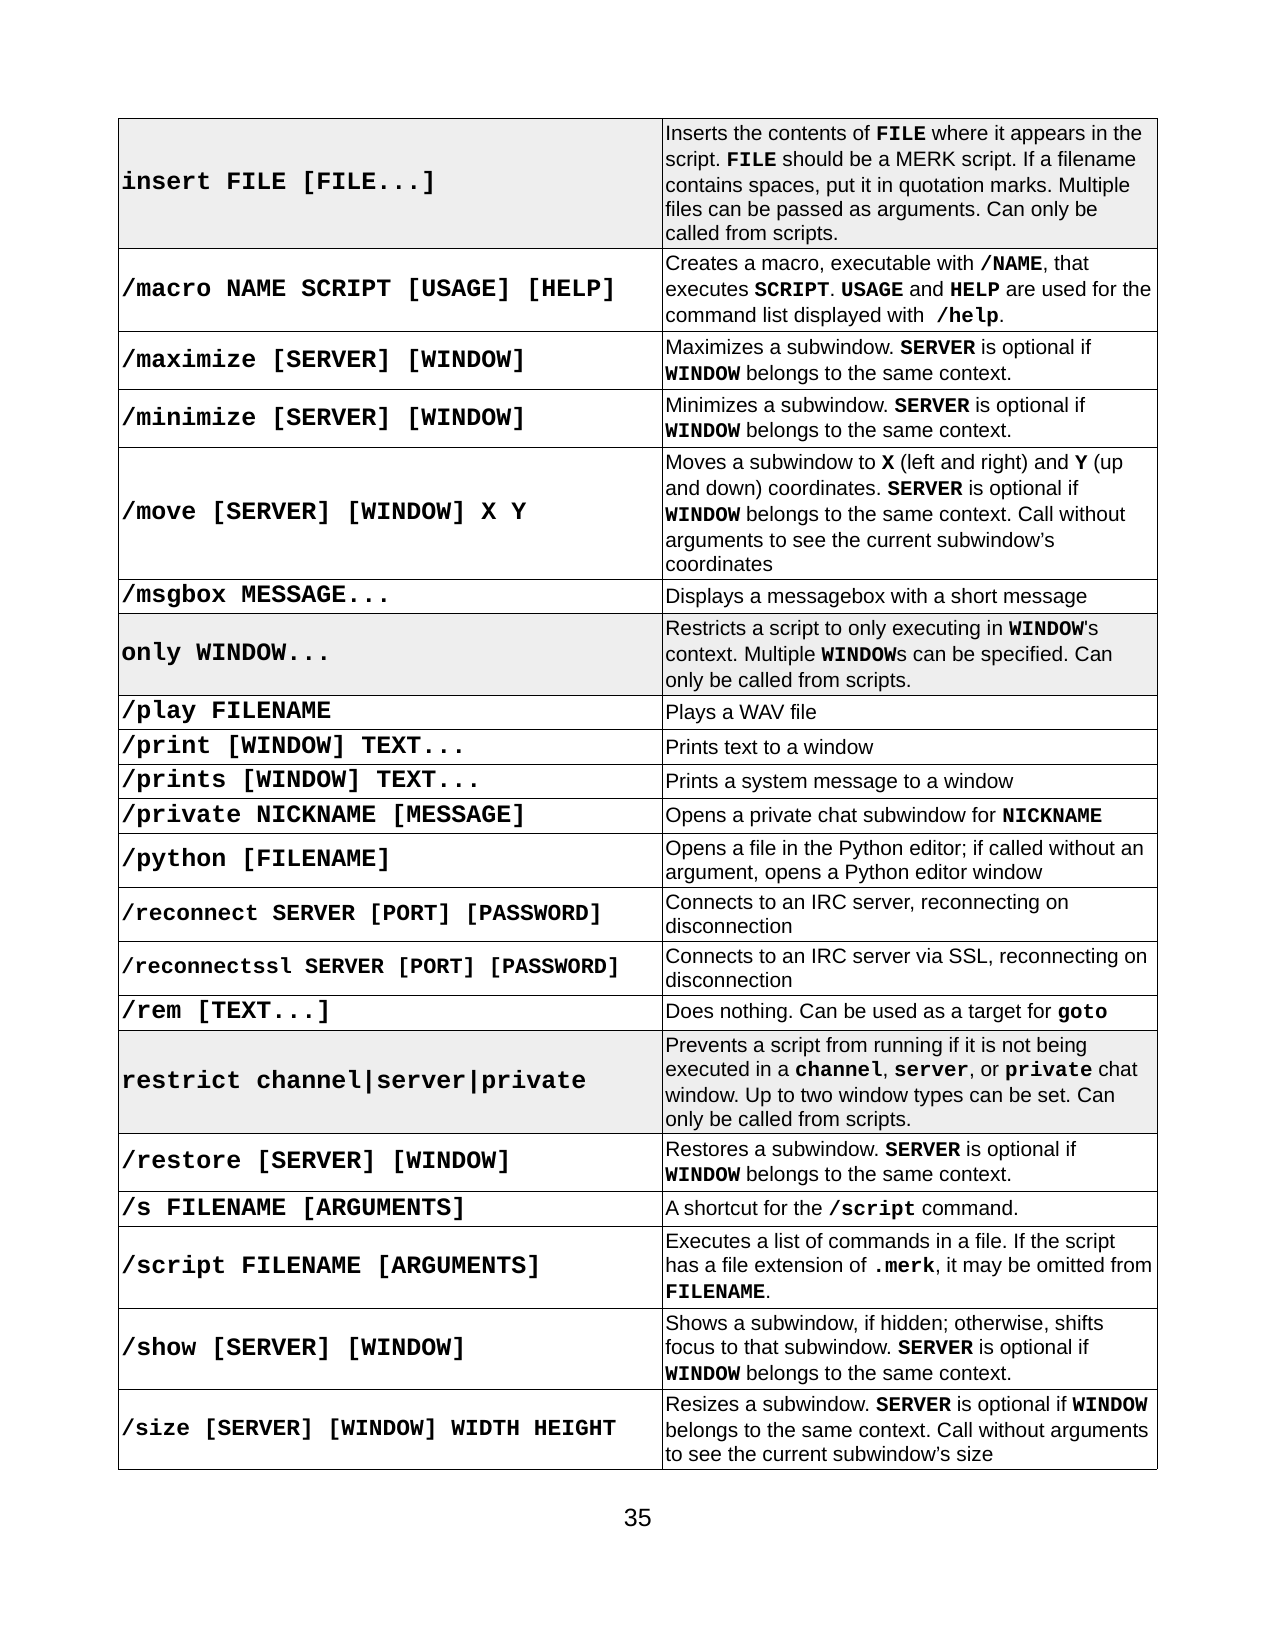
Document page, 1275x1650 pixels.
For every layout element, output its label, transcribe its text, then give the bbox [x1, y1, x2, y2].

table_cell Prints text to a window [663, 730, 1157, 764]
table_cell Does nothing. Can be used as a target for goto [663, 996, 1157, 1029]
table_cell restrict channel|server|private [119, 1031, 662, 1133]
table_cell Moves a subwindow to X (left and right) and Y (up and down) coordinates. SERVER is optional if WINDOW belongs to the same context. Call without arguments to see the current subwindow’s coordinates [663, 448, 1157, 579]
table_cell Executes a list of commands in a file. If the script has a file extension of .merk, it may be omitted from FILENAME. [663, 1227, 1157, 1307]
table_cell Restricts a script to only executing in WINDOW's context. Multiple WINDOWs can be specified. Can only be called from scripts. [663, 614, 1157, 695]
table_cell /script FILENAME [ARGUMENTS] [119, 1227, 662, 1307]
table_cell /minimize [SERVER] [WINDOW] [119, 390, 662, 447]
table_cell /size [SERVER] [WINDOW] WIDTH HEIGHT [119, 1390, 662, 1469]
table_cell Plays a WAV file [663, 696, 1157, 729]
table_cell /s FILENAME [ARGUMENTS] [119, 1192, 662, 1226]
table_cell Opens a file in the Python editor; if called without an argument, opens a Python editor window [663, 834, 1157, 887]
table_cell insert FILE [FILE...] [119, 119, 662, 248]
table_cell Prevents a script from running if it is not being executed in a channel, server, or private chat window. Up to two window types can be set. Can only be called from scripts. [663, 1031, 1157, 1133]
table_cell /print [WINDOW] TEXT... [119, 730, 662, 764]
table_cell /reconnect SERVER [PORT] [PASSWORD] [119, 888, 662, 941]
table_cell Maximizes a subwindow. SERVER is optional if WINDOW belongs to the same context. [663, 332, 1157, 389]
table_cell /python [FILENAME] [119, 834, 662, 887]
table_cell Resizes a subwindow. SERVER is optional if WINDOW belongs to the same context. Call without arguments to see the current subwindow’s size [663, 1390, 1157, 1469]
table_cell Inserts the contents of FILE where it appears in the script. FILE should be a MERK script. If a filename contains spaces, put it in quotation marks. Multiple files can be passed as arguments. Can only be called from scripts. [663, 119, 1157, 248]
table_cell /msgbox MESSAGE... [119, 580, 662, 613]
table_cell A shortcut for the /script command. [663, 1192, 1157, 1226]
table_cell /restore [SERVER] [WINDOW] [119, 1134, 662, 1191]
table_cell Displays a messagebox with a short message [663, 580, 1157, 613]
table_cell Shows a subwindow, if hidden; otherwise, shifts focus to that subwindow. SERVER is optional if WINDOW belongs to the same context. [663, 1309, 1157, 1389]
table_cell /maximize [SERVER] [WINDOW] [119, 332, 662, 389]
table_cell Connects to an IRC server, reconnecting on disconnection [663, 888, 1157, 941]
table_cell Minimizes a subwindow. SERVER is optional if WINDOW belongs to the same context. [663, 390, 1157, 447]
table_cell /show [SERVER] [WINDOW] [119, 1309, 662, 1389]
table_cell /rem [TEXT...] [119, 996, 662, 1029]
table_cell /private NICKNAME [MESSAGE] [119, 799, 662, 833]
table_cell Restores a subwindow. SERVER is optional if WINDOW belongs to the same context. [663, 1134, 1157, 1191]
table_cell Connects to an IRC server via SSL, reconnecting on disconnection [663, 942, 1157, 995]
table_cell /play FILENAME [119, 696, 662, 729]
table_cell Opens a private chat subwindow for NICKNAME [663, 799, 1157, 833]
table_cell /move [SERVER] [WINDOW] X Y [119, 448, 662, 579]
table_cell /reconnectssl SERVER [PORT] [PASSWORD] [119, 942, 662, 995]
table_cell only WINDOW... [119, 614, 662, 695]
table_cell Creates a macro, executable with /NAME, that executes SCRIPT. USAGE and HELP are used for the command list displayed with /help. [663, 249, 1157, 331]
table_cell /macro NAME SCRIPT [USAGE] [HELP] [119, 249, 662, 331]
table_cell /prints [WINDOW] TEXT... [119, 765, 662, 798]
table_cell Prints a system message to a window [663, 765, 1157, 798]
